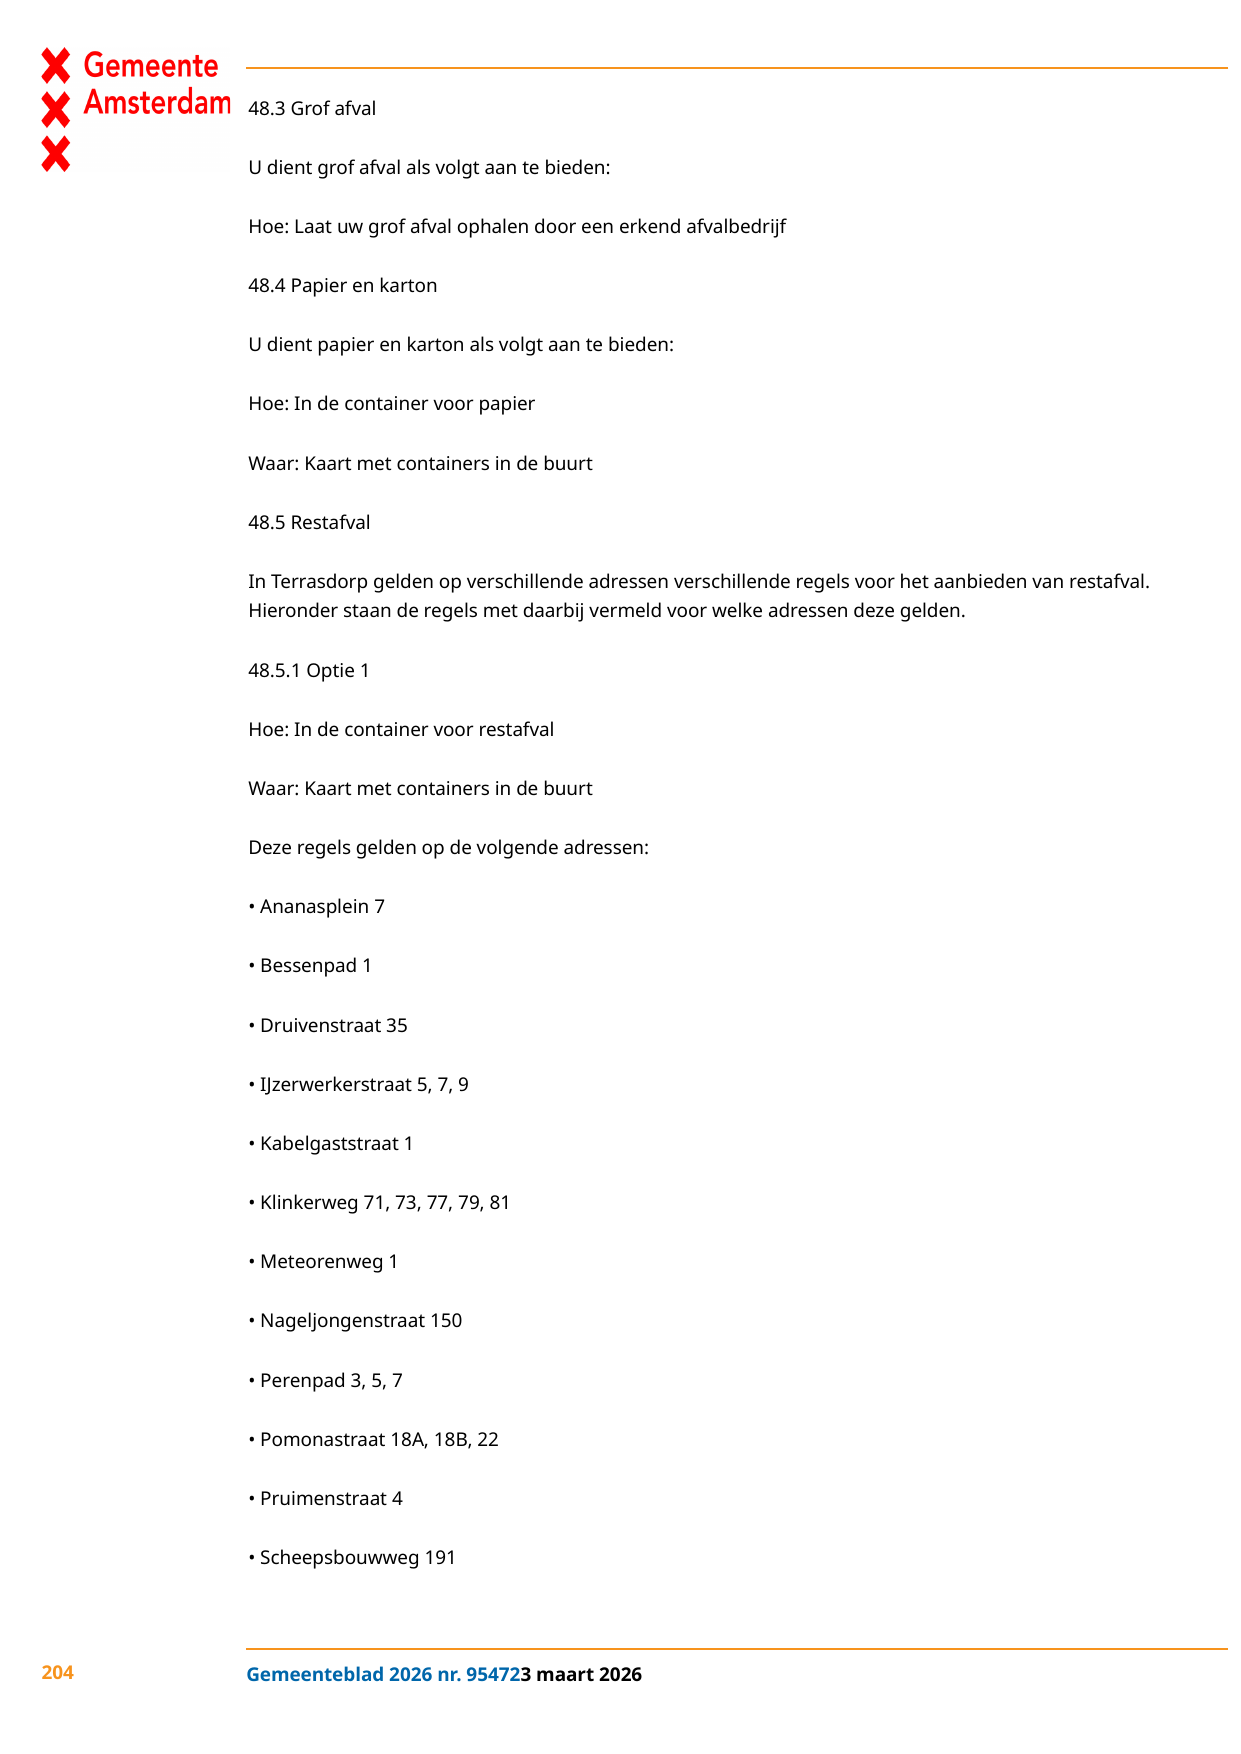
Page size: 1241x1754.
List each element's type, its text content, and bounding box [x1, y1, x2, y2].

text In Terrasdorp gelden op verschillende adressen verschillende regels voor het aanbieden van restafval. Hieronder staan de regels met daarbij vermeld voor welke adressen deze gelden. [248, 568, 1152, 623]
text • Nageljongenstraat 150 [248, 1308, 1152, 1333]
text • Pomonastraat 18A, 18B, 22 [248, 1426, 1152, 1452]
text Deze regels gelden op de volgende adressen: [248, 834, 1152, 860]
text Waar: Kaart met containers in de buurt [248, 775, 1152, 801]
text Hoe: In de container voor restafval [248, 716, 1152, 742]
text • IJzerwerkerstraat 5, 7, 9 [248, 1071, 1152, 1097]
text U dient grof afval als volgt aan te bieden: [248, 154, 1152, 180]
picture [41, 47, 231, 172]
text • Klinkerweg 71, 73, 77, 79, 81 [248, 1189, 1152, 1215]
text • Bessenpad 1 [248, 953, 1152, 978]
text Hoe: In de container voor papier [248, 391, 1152, 416]
text • Scheepsbouwweg 191 [248, 1544, 1152, 1570]
text • Meteorenweg 1 [248, 1248, 1152, 1274]
text • Kabelgaststraat 1 [248, 1130, 1152, 1156]
text 48.5 Restafval [248, 509, 1152, 535]
text • Ananasplein 7 [248, 893, 1152, 919]
text 48.5.1 Optie 1 [248, 657, 1152, 683]
text Hoe: Laat uw grof afval ophalen door een erkend afvalbedrijf [248, 213, 1152, 239]
text Waar: Kaart met containers in de buurt [248, 450, 1152, 476]
text 48.3 Grof afval [248, 95, 1152, 121]
text • Perenpad 3, 5, 7 [248, 1367, 1152, 1393]
text • Pruimenstraat 4 [248, 1485, 1152, 1511]
text 48.4 Papier en karton [248, 272, 1152, 298]
text • Druivenstraat 35 [248, 1012, 1152, 1038]
text U dient papier en karton als volgt aan te bieden: [248, 331, 1152, 357]
